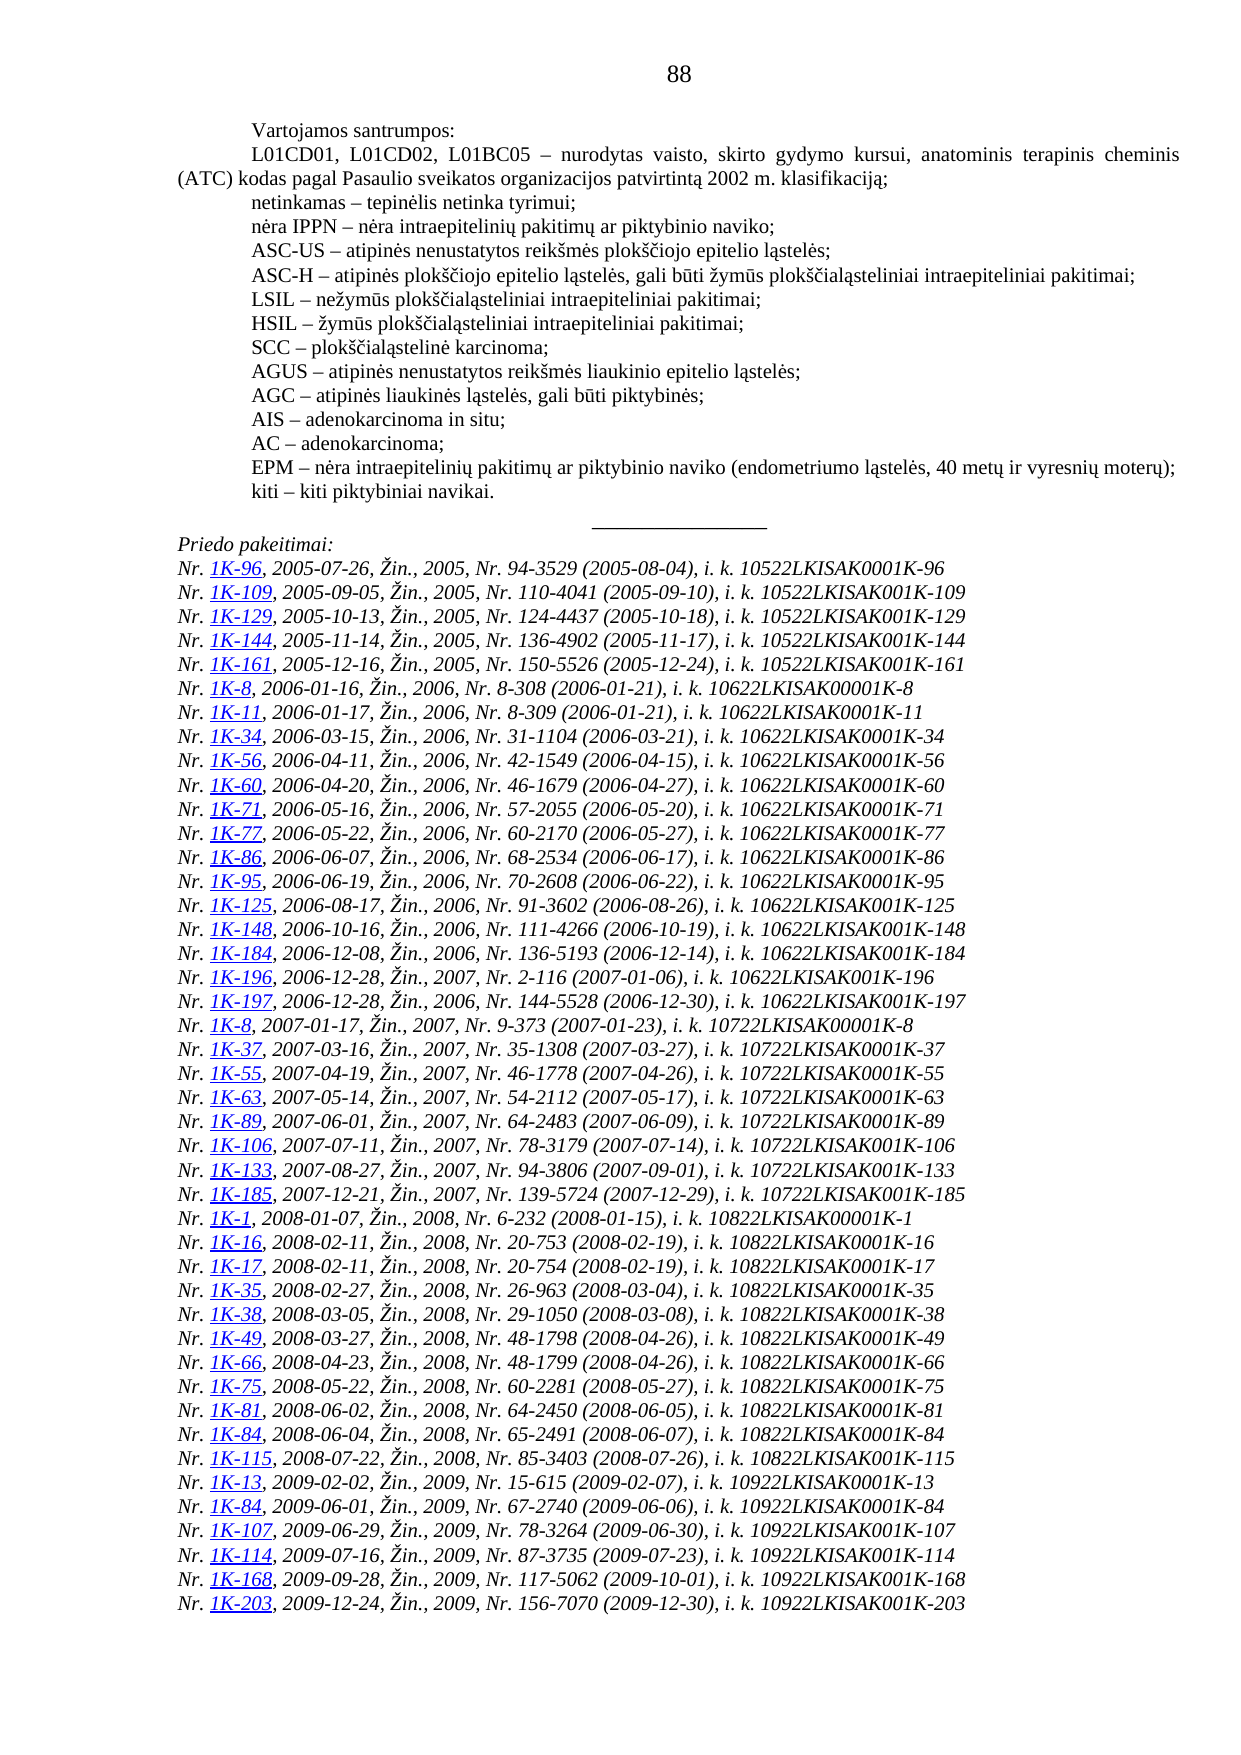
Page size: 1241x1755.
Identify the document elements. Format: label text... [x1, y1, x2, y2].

text Nr. 1K-129, 2005-10-13, Žin., 2005, Nr. 124-4437 (2005-10-18), i. k. 10522LKISAK001K-129 [177, 604, 1181, 628]
text ______________ [177, 503, 1181, 532]
text Nr. 1K-8, 2007-01-17, Žin., 2007, Nr. 9-373 (2007-01-23), i. k. 10722LKISAK00001K-8 [177, 1013, 1181, 1037]
text Nr. 1K-75, 2008-05-22, Žin., 2008, Nr. 60-2281 (2008-05-27), i. k. 10822LKISAK0001K-75 [177, 1374, 1181, 1398]
text Nr. 1K-71, 2006-05-16, Žin., 2006, Nr. 57-2055 (2006-05-20), i. k. 10622LKISAK0001K-71 [177, 797, 1181, 821]
text ASC-H – atipinės plokščiojo epitelio ląstelės, gali būti žymūs plokščialąsteliniai intraepiteliniai pakitimai; [177, 262, 1181, 287]
text Nr. 1K-13, 2009-02-02, Žin., 2009, Nr. 15-615 (2009-02-07), i. k. 10922LKISAK0001K-13 [177, 1470, 1181, 1494]
text Nr. 1K-55, 2007-04-19, Žin., 2007, Nr. 46-1778 (2007-04-26), i. k. 10722LKISAK0001K-55 [177, 1061, 1181, 1085]
text Nr. 1K-84, 2008-06-04, Žin., 2008, Nr. 65-2491 (2008-06-07), i. k. 10822LKISAK0001K-84 [177, 1422, 1181, 1446]
text Nr. 1K-38, 2008-03-05, Žin., 2008, Nr. 29-1050 (2008-03-08), i. k. 10822LKISAK0001K-38 [177, 1302, 1181, 1326]
text Nr. 1K-144, 2005-11-14, Žin., 2005, Nr. 136-4902 (2005-11-17), i. k. 10522LKISAK001K-144 [177, 628, 1181, 652]
text kiti – kiti piktybiniai navikai. [177, 479, 1181, 503]
text AC – adenokarcinoma; [177, 431, 1181, 455]
text Nr. 1K-84, 2009-06-01, Žin., 2009, Nr. 67-2740 (2009-06-06), i. k. 10922LKISAK0001K-84 [177, 1494, 1181, 1518]
text netinkamas – tepinėlis netinka tyrimui; [177, 190, 1181, 214]
text Priedo pakeitimai: [177, 532, 1181, 556]
text L01CD01, L01CD02, L01BC05 – nurodytas vaisto, skirto gydymo kursui, anatominis terapinis cheminis (ATC) kodas pagal Pasaulio sveikatos organizacijos patvirtintą 2002 m. klasifikaciją; [177, 142, 1181, 190]
text Nr. 1K-96, 2005-07-26, Žin., 2005, Nr. 94-3529 (2005-08-04), i. k. 10522LKISAK0001K-96 [177, 556, 1181, 580]
text Nr. 1K-1, 2008-01-07, Žin., 2008, Nr. 6-232 (2008-01-15), i. k. 10822LKISAK00001K-1 [177, 1206, 1181, 1230]
text Nr. 1K-66, 2008-04-23, Žin., 2008, Nr. 48-1799 (2008-04-26), i. k. 10822LKISAK0001K-66 [177, 1350, 1181, 1374]
text Nr. 1K-196, 2006-12-28, Žin., 2007, Nr. 2-116 (2007-01-06), i. k. 10622LKISAK001K-196 [177, 965, 1181, 989]
text Nr. 1K-115, 2008-07-22, Žin., 2008, Nr. 85-3403 (2008-07-26), i. k. 10822LKISAK001K-115 [177, 1446, 1181, 1470]
text AIS – adenokarcinoma in situ; [177, 407, 1181, 431]
text Nr. 1K-148, 2006-10-16, Žin., 2006, Nr. 111-4266 (2006-10-19), i. k. 10622LKISAK001K-148 [177, 917, 1181, 941]
text Nr. 1K-63, 2007-05-14, Žin., 2007, Nr. 54-2112 (2007-05-17), i. k. 10722LKISAK0001K-63 [177, 1085, 1181, 1109]
text Nr. 1K-107, 2009-06-29, Žin., 2009, Nr. 78-3264 (2009-06-30), i. k. 10922LKISAK001K-107 [177, 1518, 1181, 1542]
text Nr. 1K-185, 2007-12-21, Žin., 2007, Nr. 139-5724 (2007-12-29), i. k. 10722LKISAK001K-185 [177, 1182, 1181, 1206]
text Nr. 1K-8, 2006-01-16, Žin., 2006, Nr. 8-308 (2006-01-21), i. k. 10622LKISAK00001K-8 [177, 676, 1181, 700]
text ASC-US – atipinės nenustatytos reikšmės plokščiojo epitelio ląstelės; [177, 238, 1181, 262]
text Nr. 1K-17, 2008-02-11, Žin., 2008, Nr. 20-754 (2008-02-19), i. k. 10822LKISAK0001K-17 [177, 1254, 1181, 1278]
text Nr. 1K-89, 2007-06-01, Žin., 2007, Nr. 64-2483 (2007-06-09), i. k. 10722LKISAK0001K-89 [177, 1109, 1181, 1133]
text Nr. 1K-49, 2008-03-27, Žin., 2008, Nr. 48-1798 (2008-04-26), i. k. 10822LKISAK0001K-49 [177, 1326, 1181, 1350]
text Nr. 1K-37, 2007-03-16, Žin., 2007, Nr. 35-1308 (2007-03-27), i. k. 10722LKISAK0001K-37 [177, 1037, 1181, 1061]
text Nr. 1K-95, 2006-06-19, Žin., 2006, Nr. 70-2608 (2006-06-22), i. k. 10622LKISAK0001K-95 [177, 869, 1181, 893]
text Nr. 1K-86, 2006-06-07, Žin., 2006, Nr. 68-2534 (2006-06-17), i. k. 10622LKISAK0001K-86 [177, 845, 1181, 869]
text Nr. 1K-34, 2006-03-15, Žin., 2006, Nr. 31-1104 (2006-03-21), i. k. 10622LKISAK0001K-34 [177, 724, 1181, 748]
text Nr. 1K-184, 2006-12-08, Žin., 2006, Nr. 136-5193 (2006-12-14), i. k. 10622LKISAK001K-184 [177, 941, 1181, 965]
text EPM – nėra intraepitelinių pakitimų ar piktybinio naviko (endometriumo ląstelės, 40 metų ir vyresnių moterų); [177, 455, 1181, 479]
text LSIL – nežymūs plokščialąsteliniai intraepiteliniai pakitimai; [177, 287, 1181, 311]
text AGC – atipinės liaukinės ląstelės, gali būti piktybinės; [177, 383, 1181, 407]
text Nr. 1K-203, 2009-12-24, Žin., 2009, Nr. 156-7070 (2009-12-30), i. k. 10922LKISAK001K-203 [177, 1591, 1181, 1615]
text Nr. 1K-109, 2005-09-05, Žin., 2005, Nr. 110-4041 (2005-09-10), i. k. 10522LKISAK001K-109 [177, 580, 1181, 604]
text AGUS – atipinės nenustatytos reikšmės liaukinio epitelio ląstelės; [177, 359, 1181, 383]
text Nr. 1K-60, 2006-04-20, Žin., 2006, Nr. 46-1679 (2006-04-27), i. k. 10622LKISAK0001K-60 [177, 772, 1181, 797]
text Nr. 1K-114, 2009-07-16, Žin., 2009, Nr. 87-3735 (2009-07-23), i. k. 10922LKISAK001K-114 [177, 1542, 1181, 1567]
text Nr. 1K-168, 2009-09-28, Žin., 2009, Nr. 117-5062 (2009-10-01), i. k. 10922LKISAK001K-168 [177, 1567, 1181, 1591]
text Nr. 1K-56, 2006-04-11, Žin., 2006, Nr. 42-1549 (2006-04-15), i. k. 10622LKISAK0001K-56 [177, 748, 1181, 772]
text Nr. 1K-106, 2007-07-11, Žin., 2007, Nr. 78-3179 (2007-07-14), i. k. 10722LKISAK001K-106 [177, 1133, 1181, 1157]
text Nr. 1K-11, 2006-01-17, Žin., 2006, Nr. 8-309 (2006-01-21), i. k. 10622LKISAK0001K-11 [177, 700, 1181, 724]
text Nr. 1K-197, 2006-12-28, Žin., 2006, Nr. 144-5528 (2006-12-30), i. k. 10622LKISAK001K-197 [177, 989, 1181, 1013]
text Vartojamos santrumpos: [177, 118, 1181, 142]
text HSIL – žymūs plokščialąsteliniai intraepiteliniai pakitimai; [177, 311, 1181, 335]
text Nr. 1K-81, 2008-06-02, Žin., 2008, Nr. 64-2450 (2008-06-05), i. k. 10822LKISAK0001K-81 [177, 1398, 1181, 1422]
text Nr. 1K-16, 2008-02-11, Žin., 2008, Nr. 20-753 (2008-02-19), i. k. 10822LKISAK0001K-16 [177, 1230, 1181, 1254]
text Nr. 1K-125, 2006-08-17, Žin., 2006, Nr. 91-3602 (2006-08-26), i. k. 10622LKISAK001K-125 [177, 893, 1181, 917]
text Nr. 1K-133, 2007-08-27, Žin., 2007, Nr. 94-3806 (2007-09-01), i. k. 10722LKISAK001K-133 [177, 1157, 1181, 1182]
text SCC – plokščialąstelinė karcinoma; [177, 335, 1181, 359]
text Nr. 1K-77, 2006-05-22, Žin., 2006, Nr. 60-2170 (2006-05-27), i. k. 10622LKISAK0001K-77 [177, 821, 1181, 845]
text Nr. 1K-35, 2008-02-27, Žin., 2008, Nr. 26-963 (2008-03-04), i. k. 10822LKISAK0001K-35 [177, 1278, 1181, 1302]
text nėra IPPN – nėra intraepitelinių pakitimų ar piktybinio naviko; [177, 214, 1181, 238]
text Nr. 1K-161, 2005-12-16, Žin., 2005, Nr. 150-5526 (2005-12-24), i. k. 10522LKISAK001K-161 [177, 652, 1181, 676]
